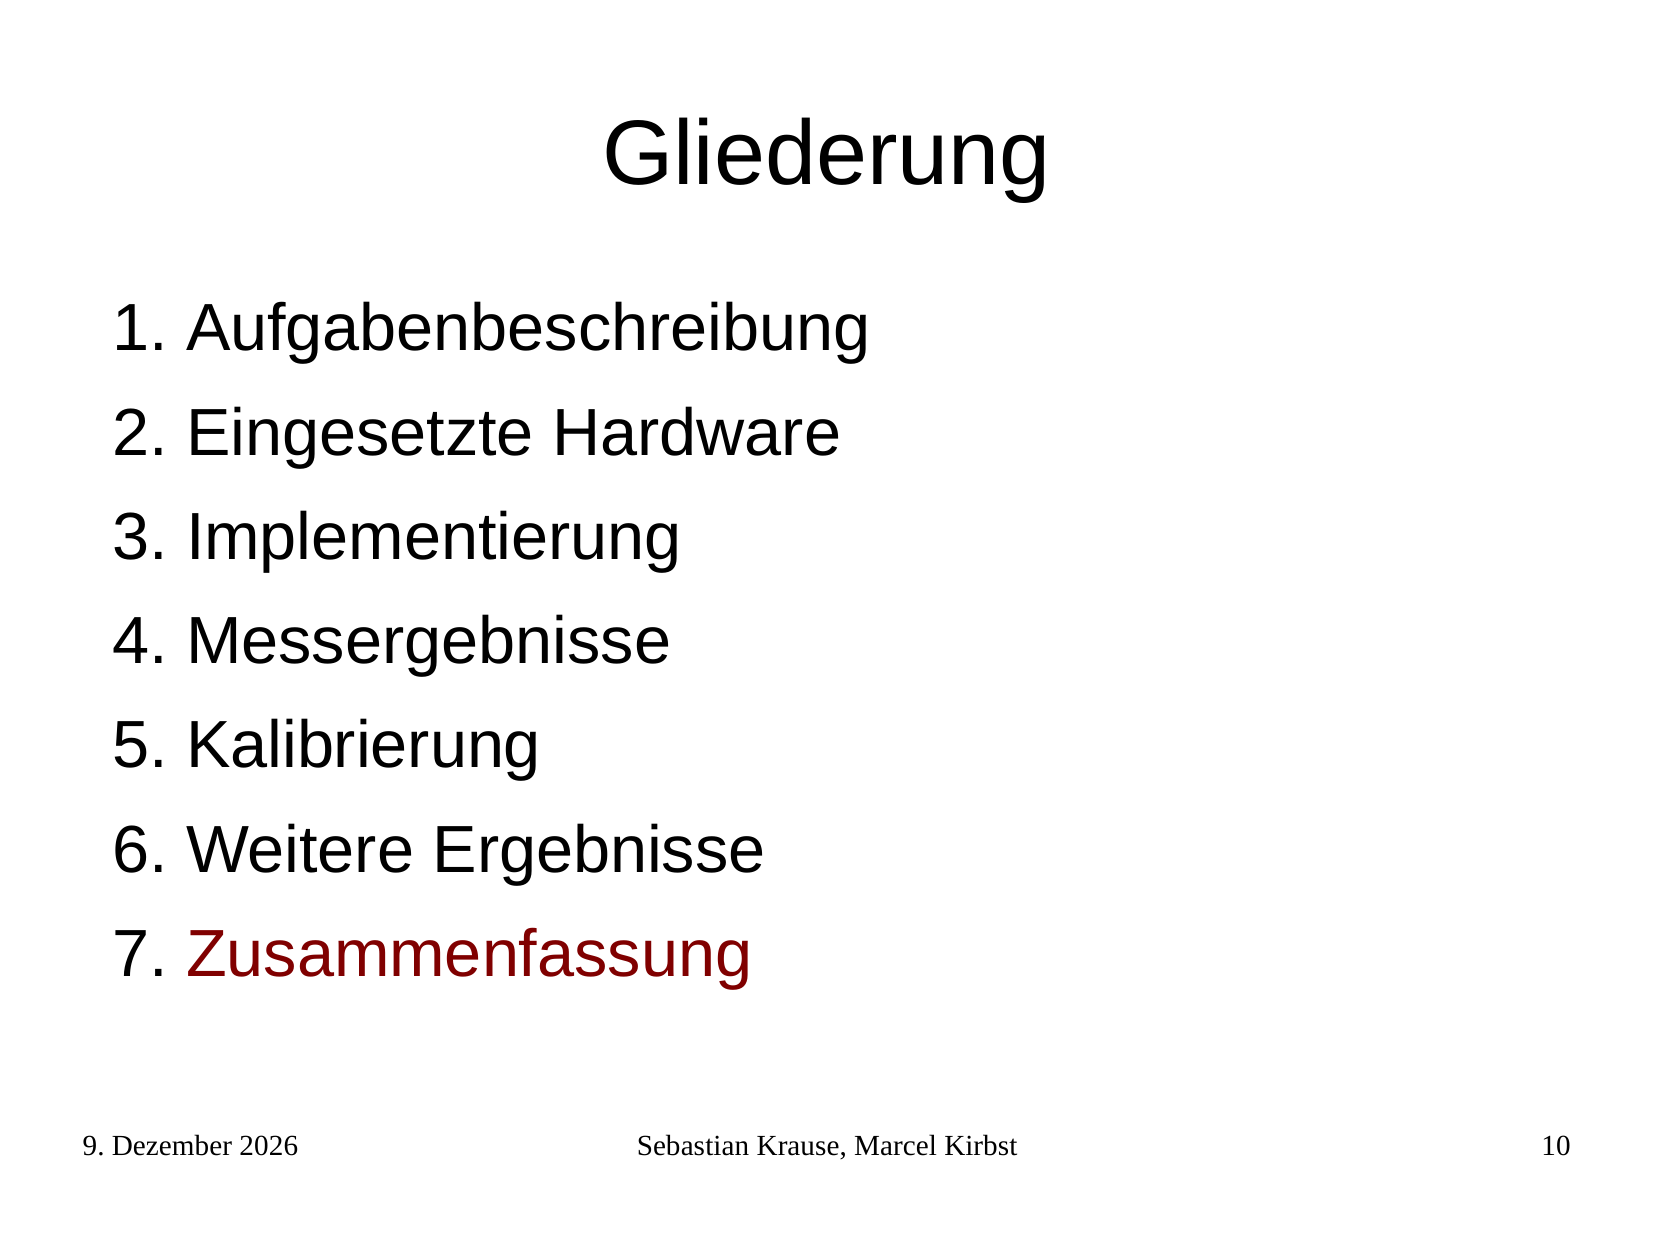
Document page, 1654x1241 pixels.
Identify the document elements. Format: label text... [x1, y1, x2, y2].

title Gliederung [82, 49, 1571, 257]
list Aufgabenbeschreibung Eingesetzte Hardware Implementierung Messergebnisse Kalibrierung Weitere Ergebnisse Zusammenfassung [82, 290, 1538, 1010]
